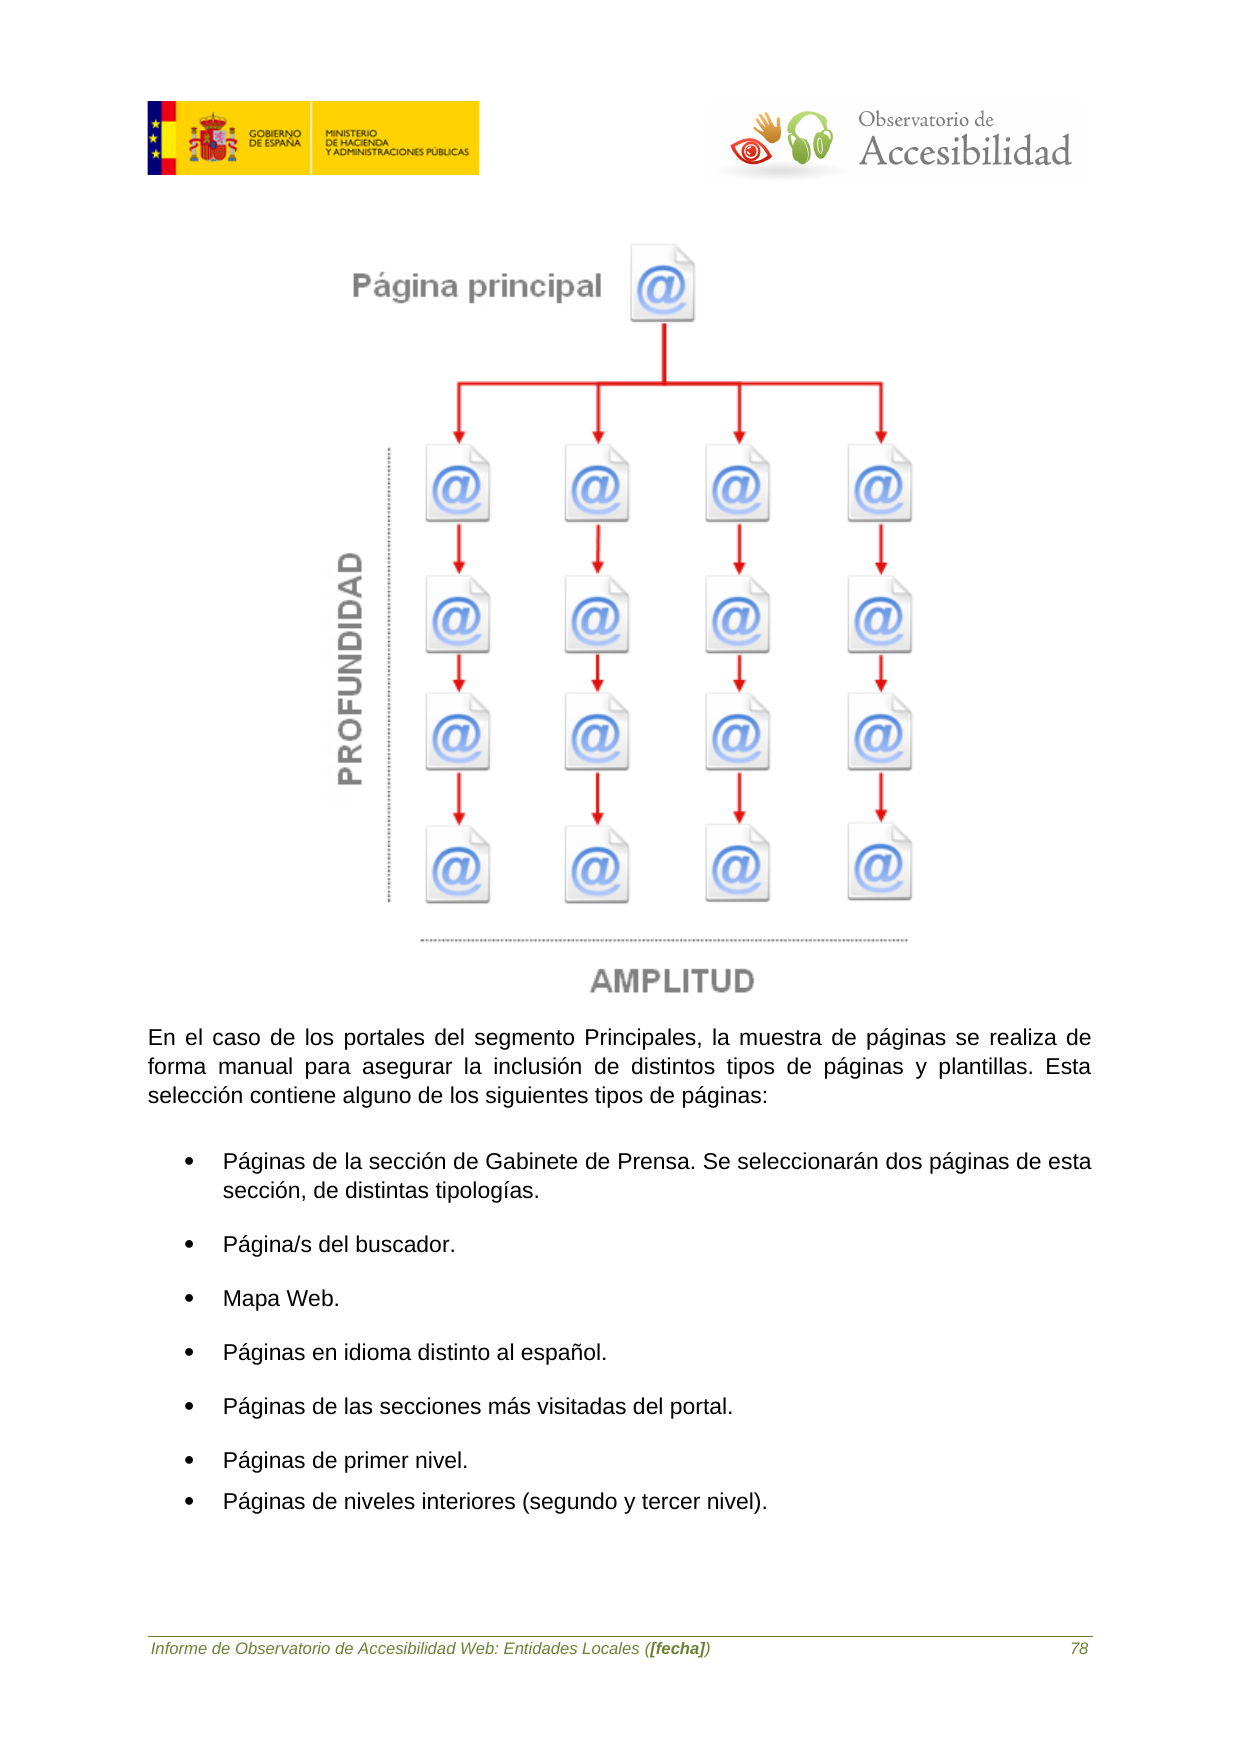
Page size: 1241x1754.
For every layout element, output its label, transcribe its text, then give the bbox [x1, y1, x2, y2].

list Página/s del buscador. [185, 1231, 1092, 1257]
list Mapa Web. [185, 1285, 1092, 1311]
list Páginas de las secciones más visitadas del portal. [185, 1393, 1092, 1419]
picture [710, 102, 1086, 185]
text En el caso de los portales del segmento Principales, la muestra de páginas se realiza de forma manual para asegurar la inclusión de distintos tipos de páginas y plantillas. Esta selección contiene alguno de los siguientes tipos de páginas: [148, 1024, 1092, 1108]
list Páginas de primer nivel. [185, 1447, 1092, 1473]
list Páginas de la sección de Gabinete de Prensa. Se seleccionarán dos páginas de esta sección, de distintas tipologías. [185, 1148, 1092, 1203]
list Páginas de niveles interiores (segundo y tercer nivel). [185, 1488, 1092, 1514]
picture [147, 101, 479, 175]
picture [293, 219, 948, 1024]
list Páginas en idioma distinto al español. [185, 1339, 1092, 1365]
